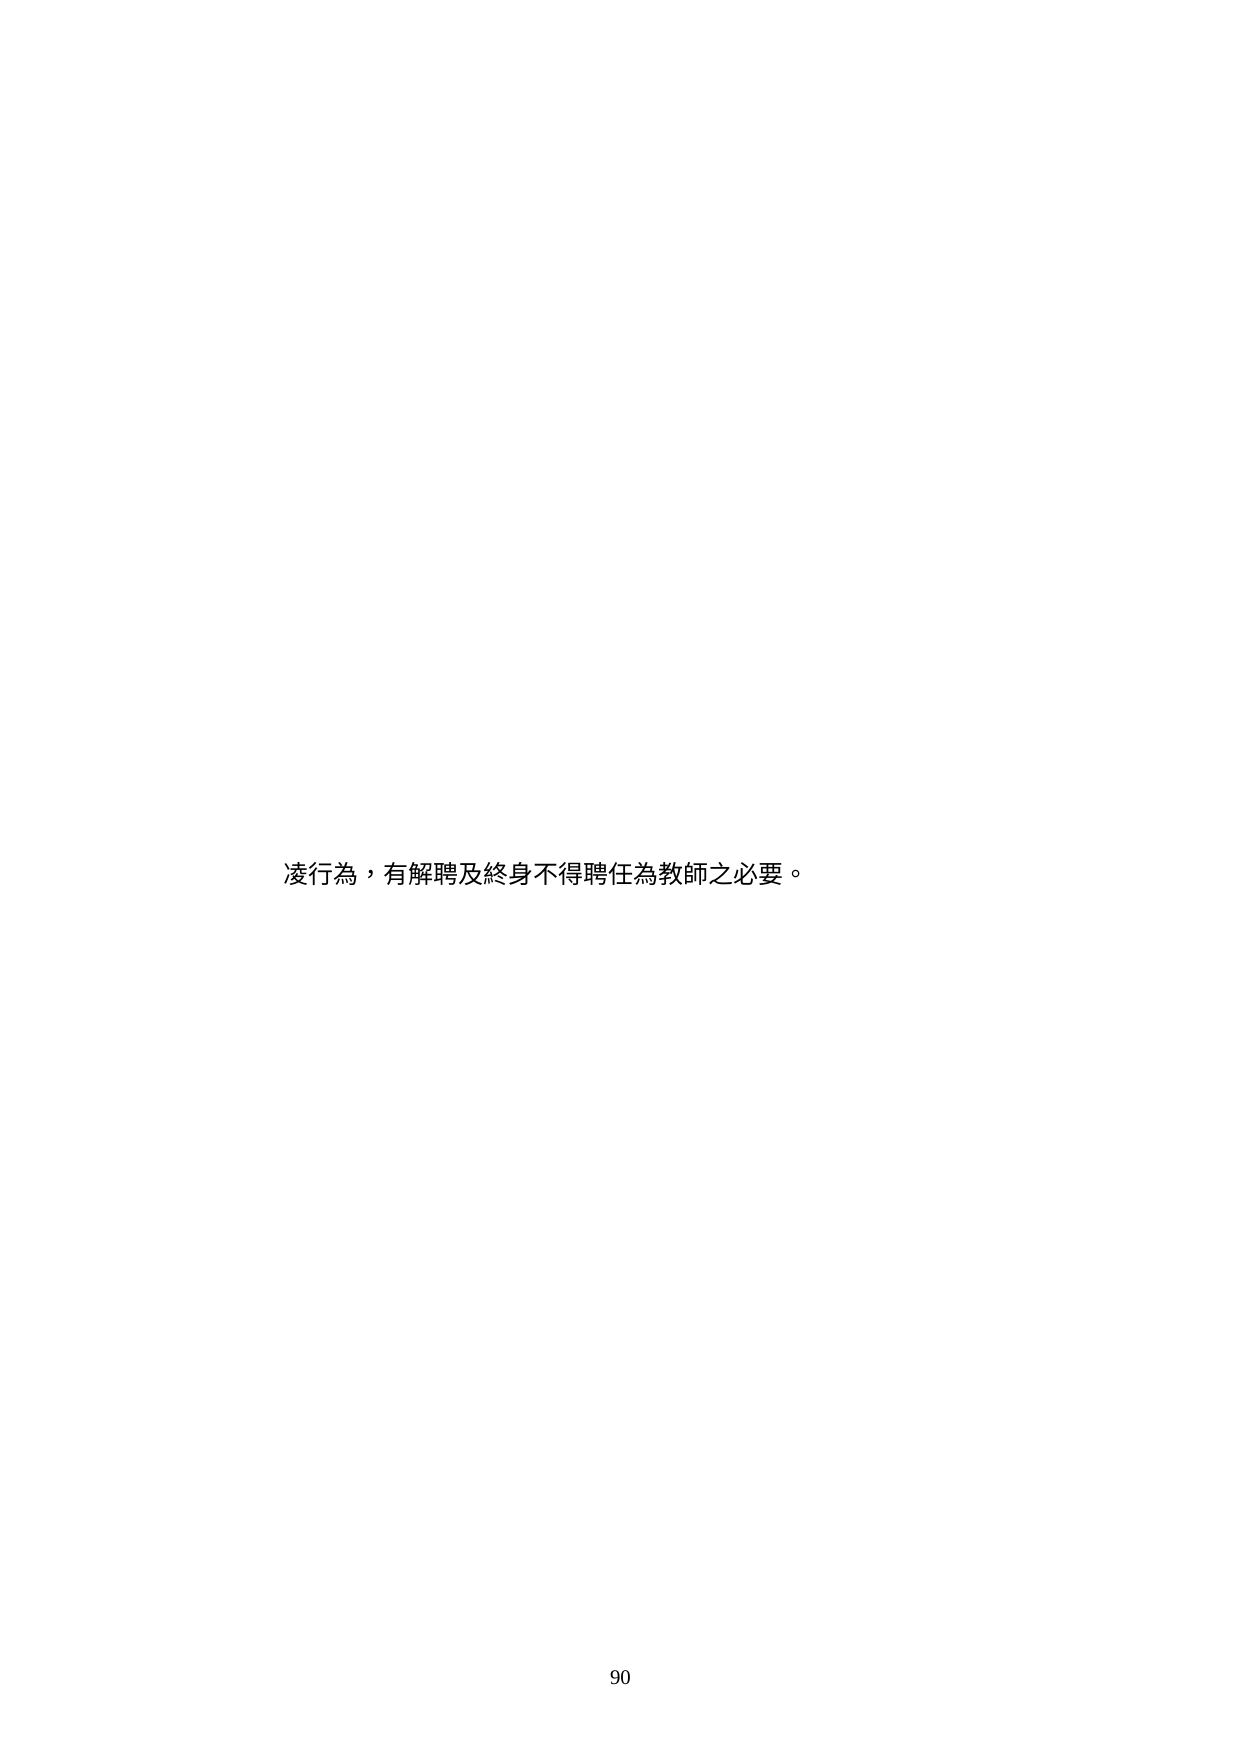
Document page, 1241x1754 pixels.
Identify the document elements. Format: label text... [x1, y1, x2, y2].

list 凌行為，有解聘及終身不得聘任為教師之必要。 [231, 831, 1134, 893]
